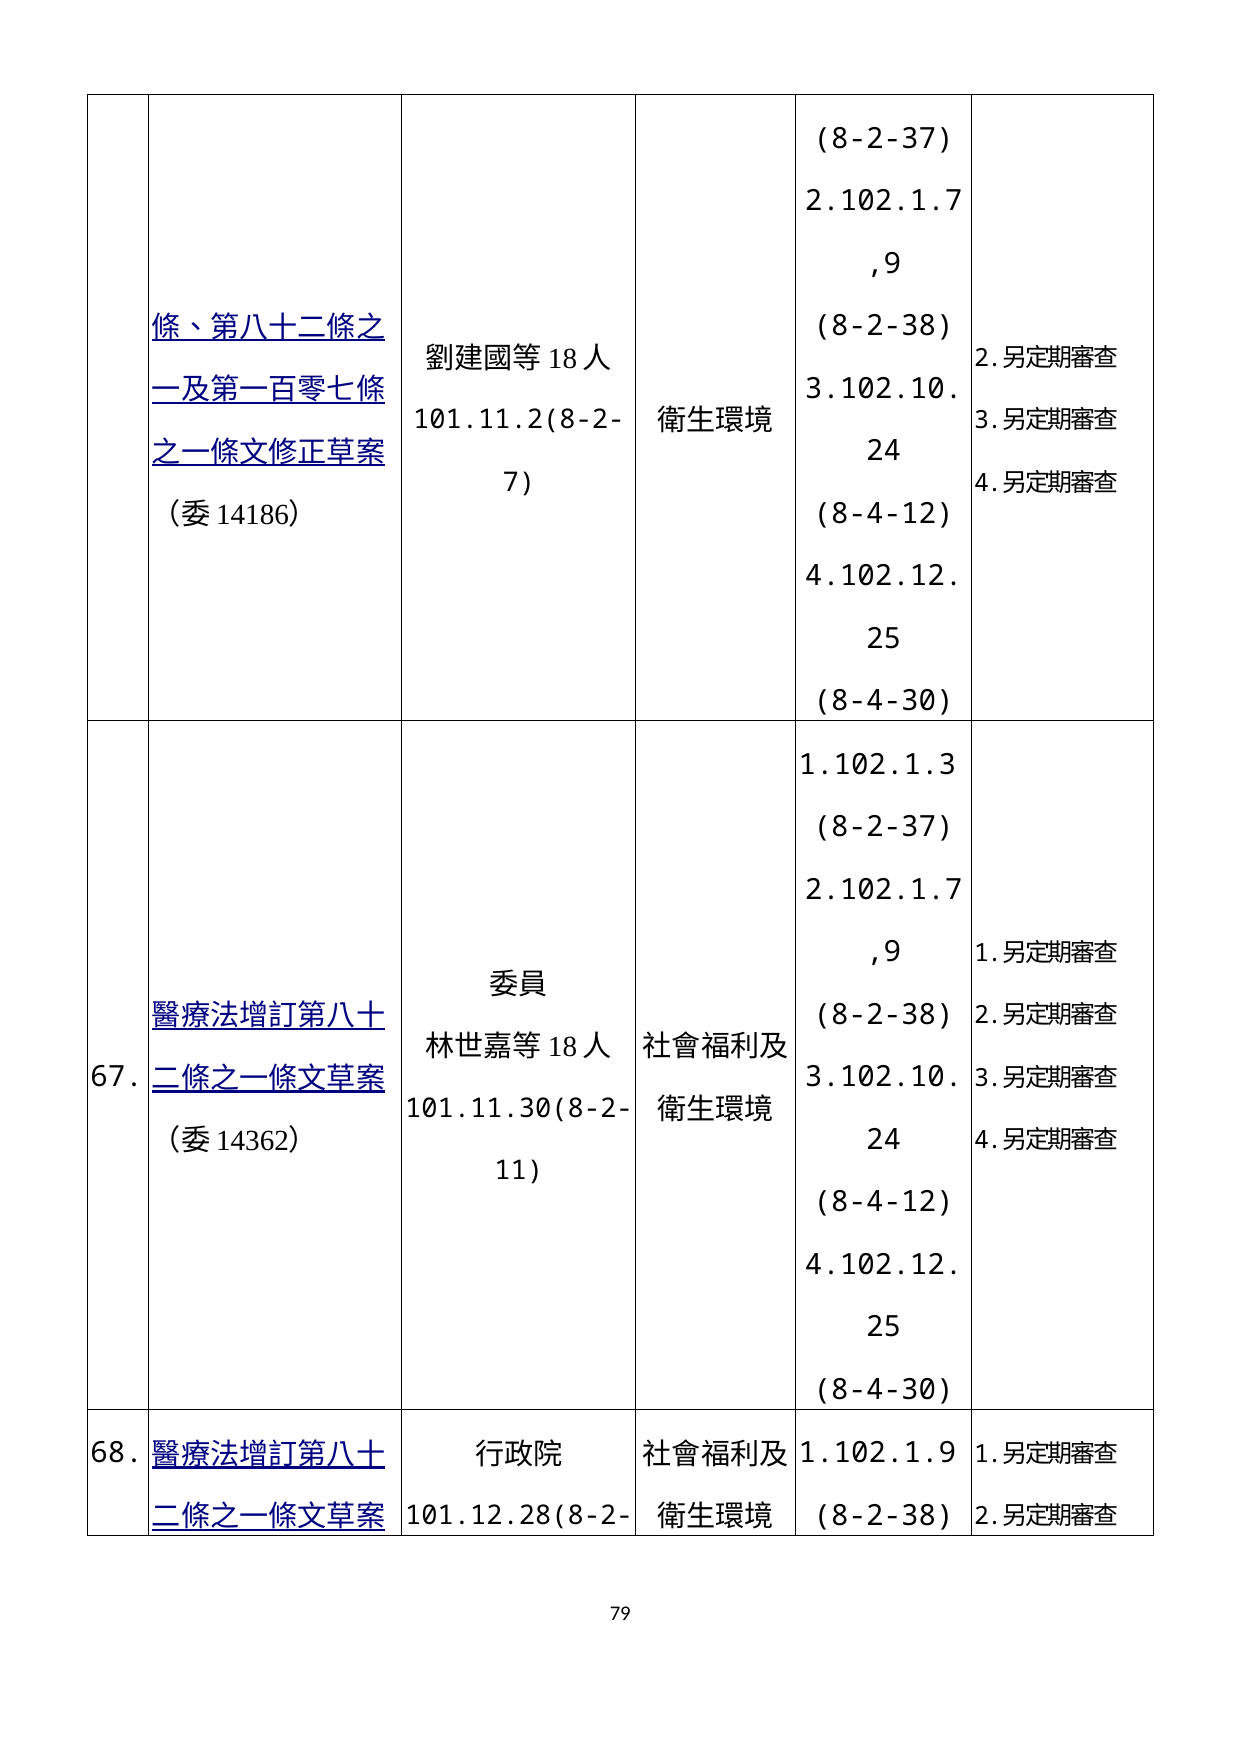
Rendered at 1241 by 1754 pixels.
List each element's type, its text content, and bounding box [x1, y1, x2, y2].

table_cell 行政院101.12.28(8-2- [402, 1410, 635, 1535]
table_cell 1.102.1.9 (8-2-38) [796, 1410, 971, 1535]
table_cell 醫療法增訂第八十二條之一條文草案（委14362） [149, 721, 401, 1409]
table_cell 衛生環境 [636, 95, 795, 720]
table_cell 社會福利及衛生環境 [636, 721, 795, 1409]
table_cell (8-2-37) 2.102.1.7,9 (8-2-38) 3.102.10.24 (8-4-12) 4.102.12.25 (8-4-30) [796, 95, 971, 720]
table_cell 劉建國等18人101.11.2(8-2-7) [402, 95, 635, 720]
table_cell 社會福利及衛生環境 [636, 1410, 795, 1535]
table_cell 1.另定期審查 2.另定期審查 [972, 1410, 1153, 1535]
table_cell [88, 721, 148, 1409]
table_cell 醫療法增訂第八十二條之一條文草案 [149, 1410, 401, 1535]
table_cell 條、第八十二條之一及第一百零七條之一條文修正草案（委14186） [149, 95, 401, 720]
table_cell 1.102.1.3 (8-2-37) 2.102.1.7,9 (8-2-38) 3.102.10.24 (8-4-12) 4.102.12.25 (8-4-30) [796, 721, 971, 1409]
table_cell 2.另定期審查 3.另定期審查 4.另定期審查 [972, 95, 1153, 720]
table_cell [88, 95, 148, 720]
table_cell 委員 林世嘉等18人101.11.30(8-2-11) [402, 721, 635, 1409]
table_cell 1.另定期審查 2.另定期審查 3.另定期審查 4.另定期審查 [972, 721, 1153, 1409]
table_cell [88, 1410, 148, 1535]
